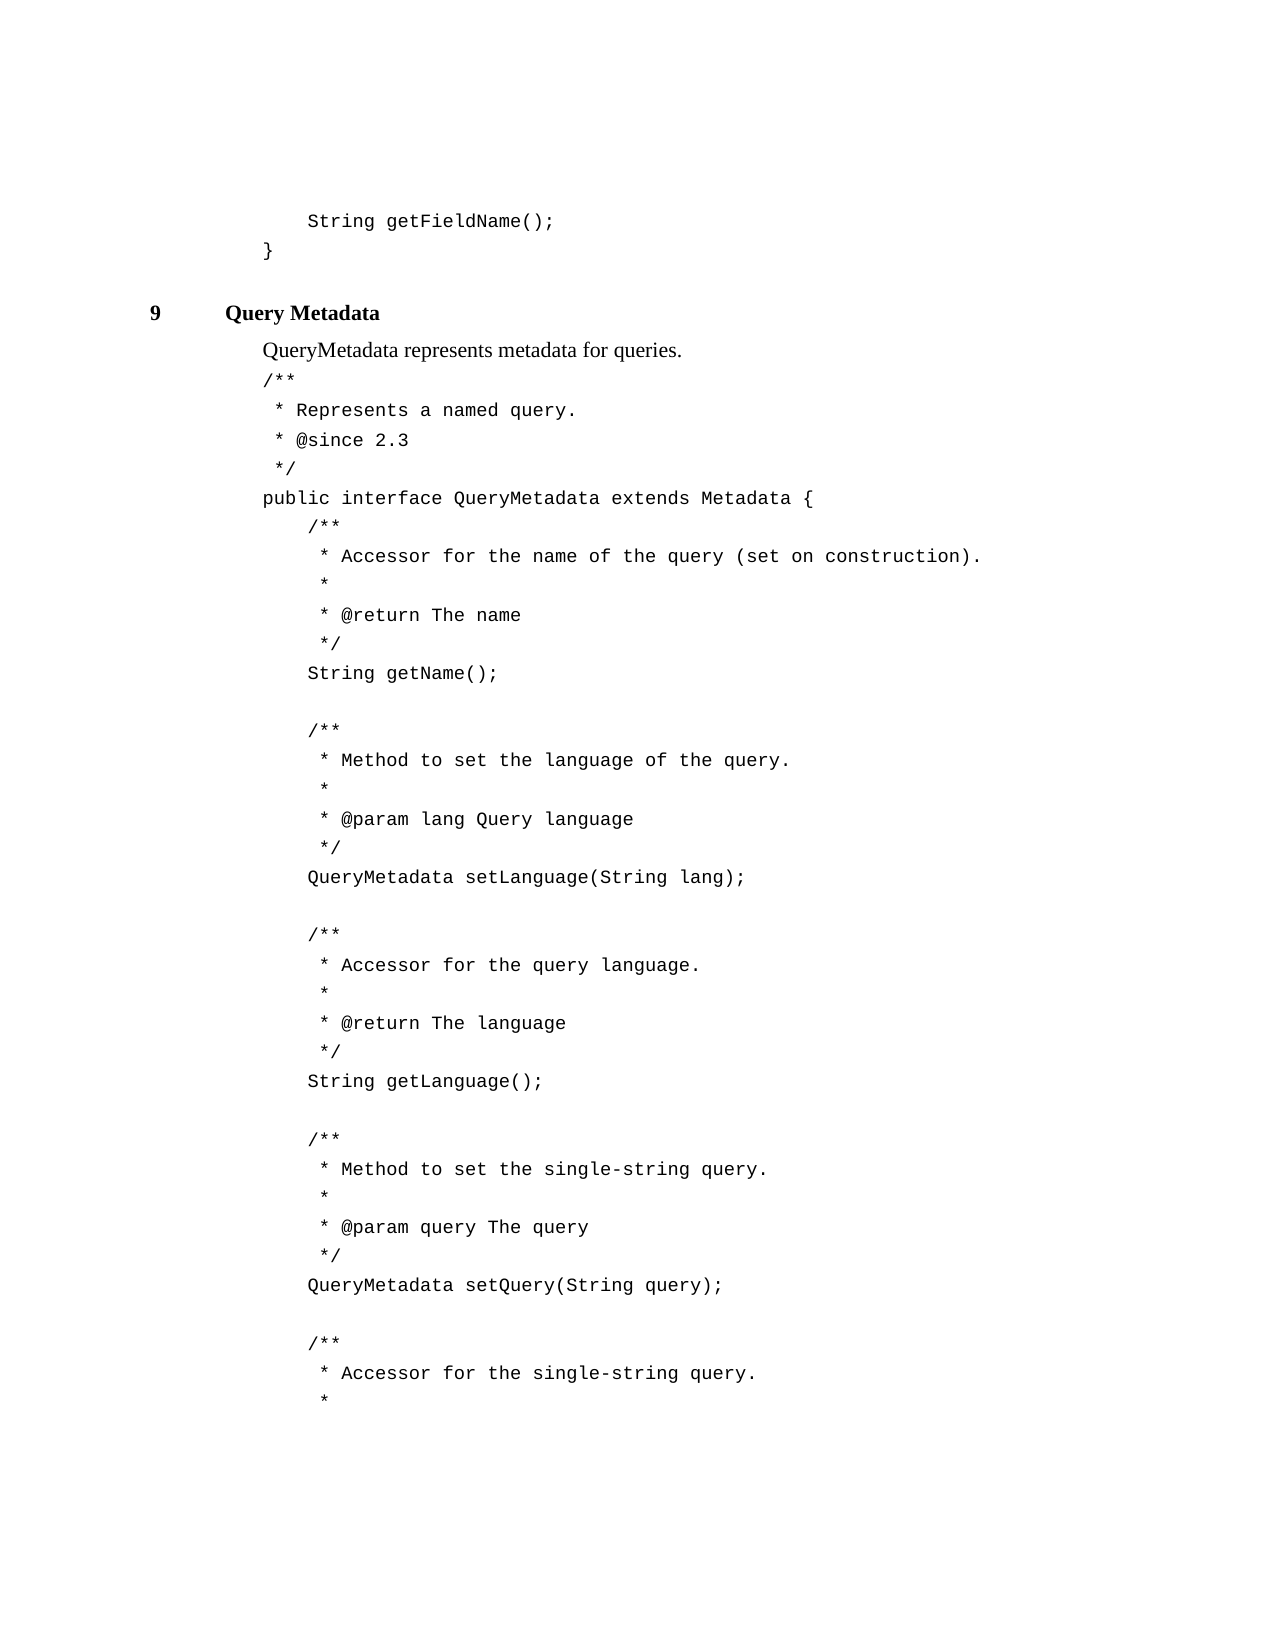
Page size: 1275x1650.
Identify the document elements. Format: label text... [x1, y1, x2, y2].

text /** [262, 924, 1125, 947]
text */ [262, 1041, 1125, 1064]
text /** [262, 720, 1125, 743]
text * [262, 574, 1125, 597]
text /** [262, 1333, 1125, 1356]
text * Accessor for the query language. [262, 954, 1125, 977]
text */ [262, 837, 1125, 860]
subtitle Query Metadata [150, 299, 1125, 326]
text String getFieldName(); [262, 210, 1125, 233]
text /** [262, 1129, 1125, 1152]
text * Accessor for the single-string query. [262, 1362, 1125, 1385]
text */ [262, 458, 1125, 481]
text * [262, 1391, 1125, 1414]
text */ [262, 1245, 1125, 1268]
text String getLanguage(); [262, 1070, 1125, 1093]
text * [262, 1187, 1125, 1210]
text * [262, 779, 1125, 802]
text * @param query The query [262, 1216, 1125, 1239]
text * Method to set the language of the query. [262, 749, 1125, 772]
text * Method to set the single-string query. [262, 1158, 1125, 1181]
text public interface QueryMetadata extends Metadata { [262, 487, 1125, 510]
text * @param lang Query language [262, 808, 1125, 831]
text * @since 2.3 [262, 429, 1125, 452]
text QueryMetadata represents metadata for queries. [262, 336, 1125, 362]
text /** [262, 516, 1125, 539]
text * [262, 983, 1125, 1006]
text */ [262, 633, 1125, 656]
text * @return The name [262, 604, 1125, 627]
text } [262, 239, 1125, 262]
text QueryMetadata setQuery(String query); [262, 1274, 1125, 1297]
text * @return The language [262, 1012, 1125, 1035]
text * Represents a named query. [262, 399, 1125, 422]
text String getName(); [262, 662, 1125, 685]
text /** [262, 370, 1125, 393]
text QueryMetadata setLanguage(String lang); [262, 866, 1125, 889]
text * Accessor for the name of the query (set on construction). [262, 545, 1125, 568]
